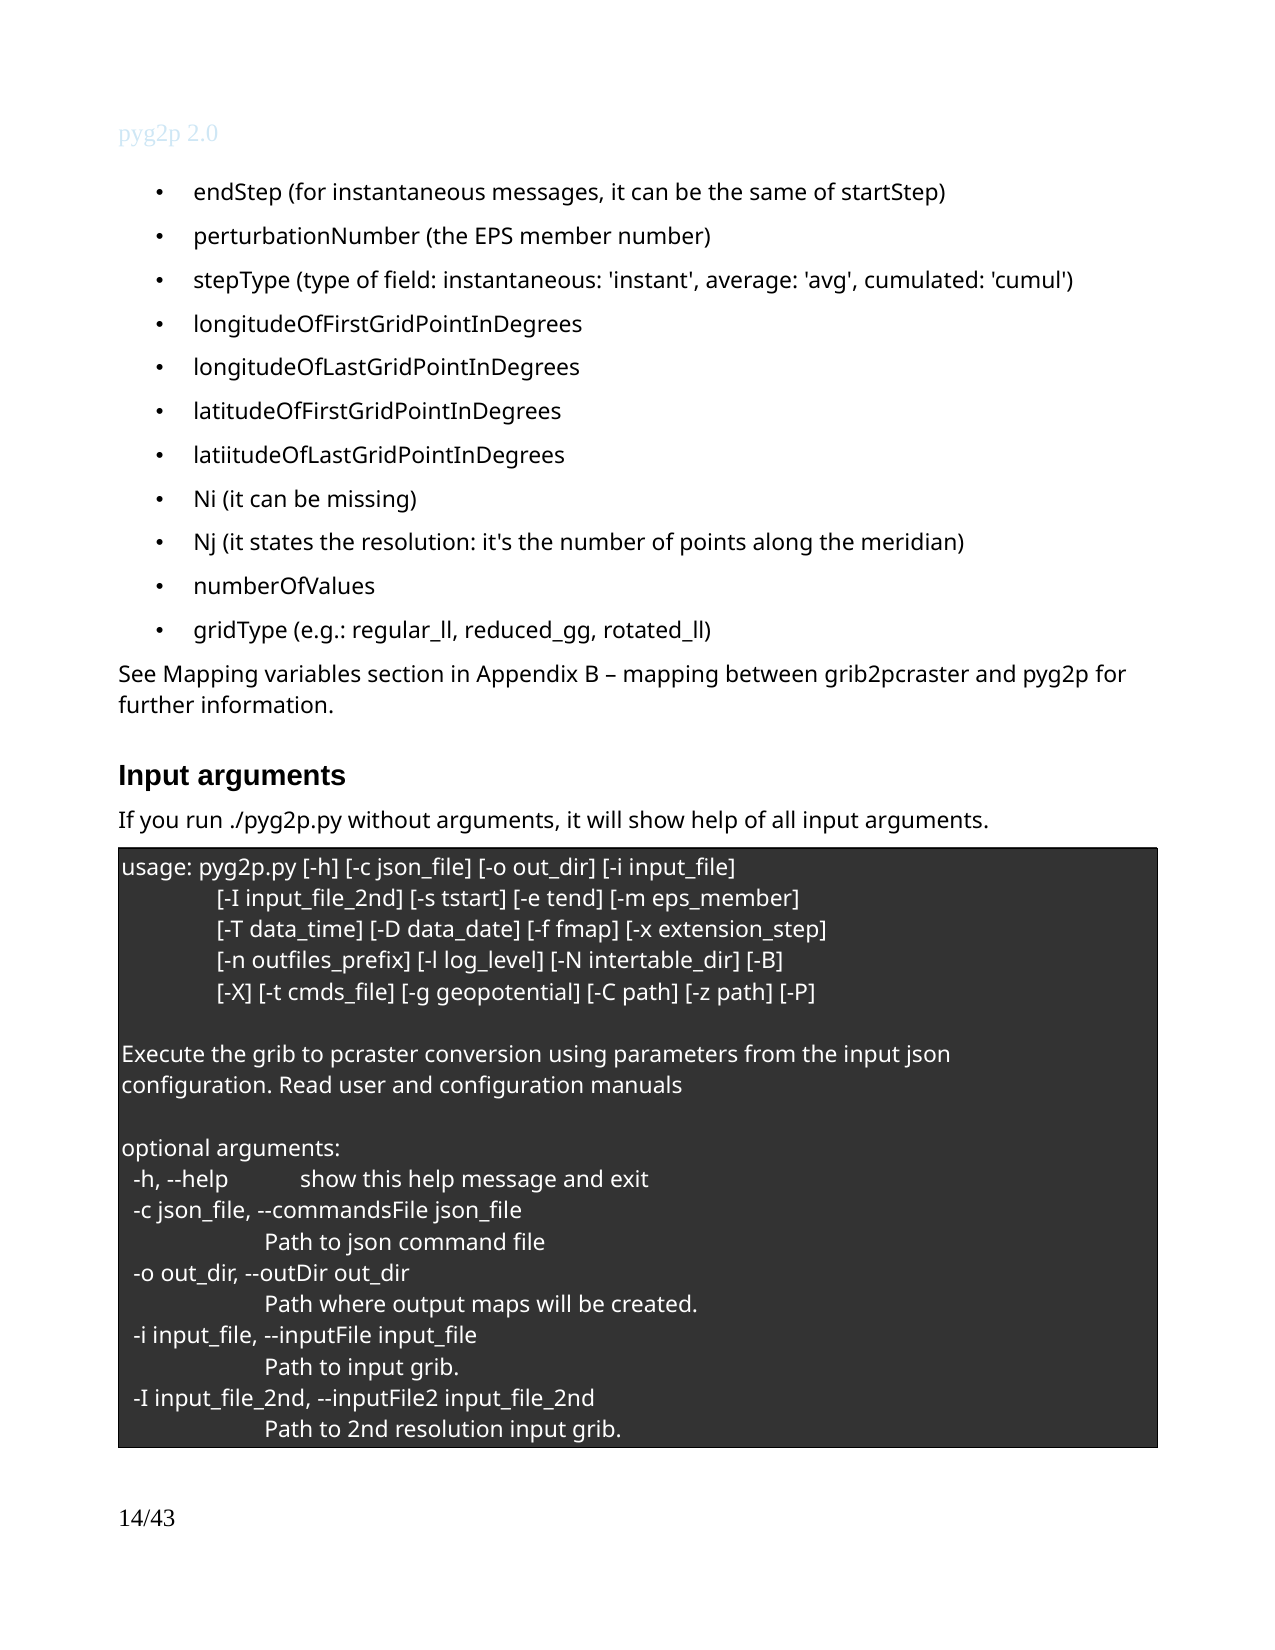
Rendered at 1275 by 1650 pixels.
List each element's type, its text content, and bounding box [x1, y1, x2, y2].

text -i input_file, --inputFile input_file [119, 1316, 1157, 1347]
text usage: pyg2p.py [-h] [-c json_file] [-o out_dir] [-i input_file] [119, 849, 1157, 879]
list Ni (it can be missing) [156, 483, 1157, 514]
text -c json_file, --commandsFile json_file [119, 1191, 1157, 1222]
text -o out_dir, --outDir out_dir [119, 1254, 1157, 1285]
list perturbationNumber (the EPS member number) [156, 220, 1157, 251]
list longitudeOfFirstGridPointInDegrees [156, 308, 1157, 339]
text Path where output maps will be created. [119, 1285, 1157, 1316]
list latitudeOfFirstGridPointInDegrees [156, 395, 1157, 426]
text If you run ./pyg2p.py without arguments, it will show help of all input arguments. [118, 804, 1157, 835]
text [-I input_file_2nd] [-s tstart] [-e tend] [-m eps_member] [119, 879, 1157, 910]
text optional arguments: [119, 1129, 1157, 1160]
list gridType (e.g.: regular_ll, reduced_gg, rotated_ll) [156, 614, 1157, 645]
text See Mapping variables section in Appendix B – mapping between grib2pcraster and pyg2p for further information. [118, 658, 1157, 720]
text configuration. Read user and configuration manuals [119, 1066, 1157, 1097]
text -h, --help show this help message and exit [119, 1160, 1157, 1191]
text Execute the grib to pcraster conversion using parameters from the input json [119, 1035, 1157, 1066]
text [-T data_time] [-D data_date] [-f fmap] [-x extension_step] [119, 910, 1157, 941]
list stepType (type of field: instantaneous: 'instant', average: 'avg', cumulated: 'cumul') [156, 264, 1157, 295]
text Path to json command file [119, 1222, 1157, 1254]
subtitle Input arguments [118, 758, 1157, 791]
list endStep (for instantaneous messages, it can be the same of startStep) [156, 176, 1157, 208]
text [-X] [-t cmds_file] [-g geopotential] [-C path] [-z path] [-P] [119, 972, 1157, 1004]
list longitudeOfLastGridPointInDegrees [156, 351, 1157, 383]
list latiitudeOfLastGridPointInDegrees [156, 439, 1157, 470]
text [-n outfiles_prefix] [-l log_level] [-N intertable_dir] [-B] [119, 941, 1157, 972]
text Path to 2nd resolution input grib. [119, 1410, 1157, 1447]
list Nj (it states the resolution: it's the number of points along the meridian) [156, 526, 1157, 558]
text Path to input grib. [119, 1347, 1157, 1379]
text -I input_file_2nd, --inputFile2 input_file_2nd [119, 1379, 1157, 1410]
list numberOfValues [156, 570, 1157, 601]
